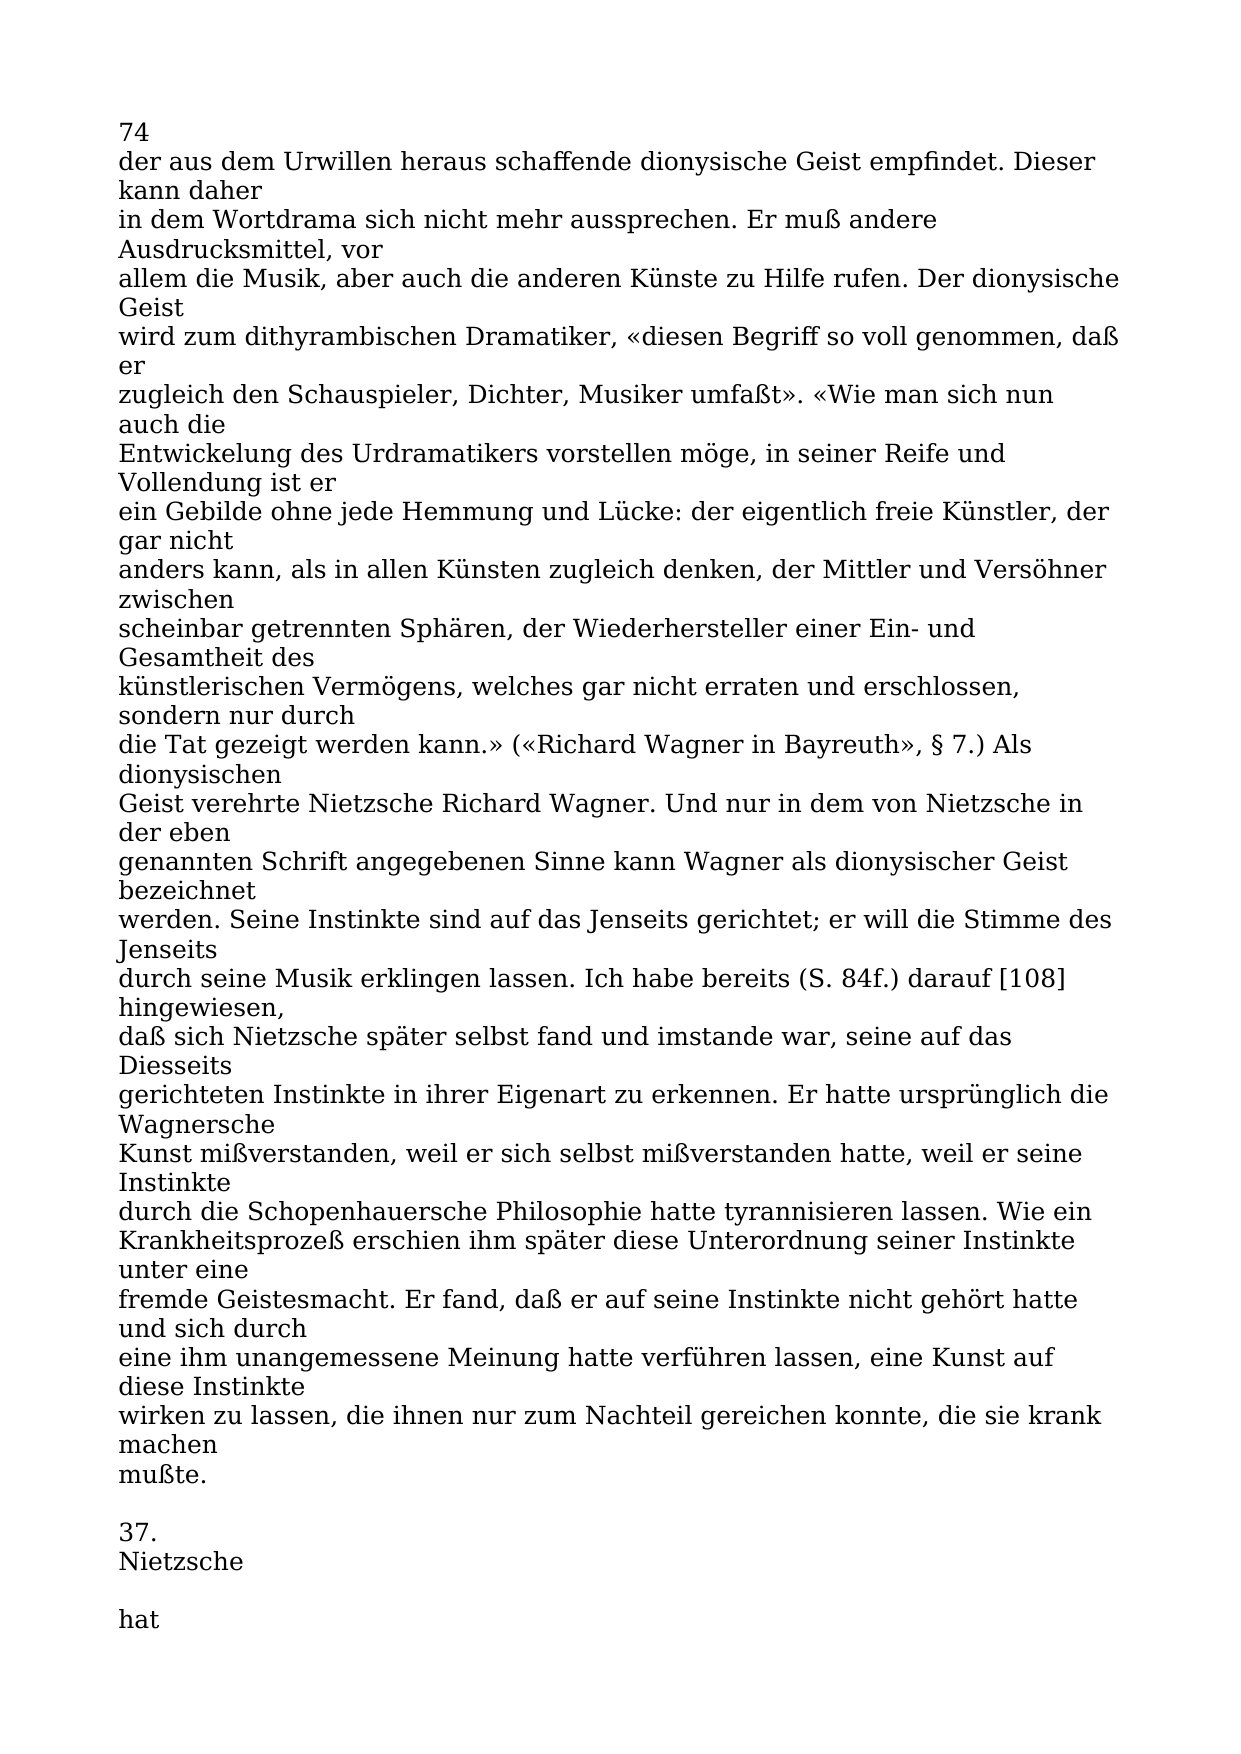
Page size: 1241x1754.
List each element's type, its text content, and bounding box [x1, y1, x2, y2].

text die Tat gezeigt werden kann.» («Richard Wagner in Bayreuth», § 7.) Als dionysischen [118, 731, 1122, 789]
text wirken zu lassen, die ihnen nur zum Nachteil gereichen konnte, die sie krank machen [118, 1401, 1122, 1460]
text anders kann, als in allen Künsten zugleich denken, der Mittler und Versöhner zwischen [118, 556, 1122, 614]
text zugleich den Schauspieler, Dichter, Musiker umfaßt». «Wie man sich nun auch die [118, 381, 1122, 439]
text Kunst mißverstanden, weil er sich selbst mißverstanden hatte, weil er seine Instinkte [118, 1139, 1122, 1197]
text wird zum dithyrambischen Dramatiker, «diesen Begriff so voll genommen, daß er [118, 322, 1122, 381]
text in dem Wortdrama sich nicht mehr aussprechen. Er muß andere Ausdrucksmittel, vor [118, 206, 1122, 264]
text daß sich Nietzsche später selbst fand und imstande war, seine auf das Diesseits [118, 1022, 1122, 1081]
text werden. Seine Instinkte sind auf das Jenseits gerichtet; er will die Stimme des Jenseits [118, 906, 1122, 964]
text hat [118, 1606, 1122, 1635]
text fremde Geistesmacht. Er fand, daß er auf seine Instinkte nicht gehört hatte und sich durch [118, 1285, 1122, 1343]
text allem die Musik, aber auch die anderen Künste zu Hilfe rufen. Der dionysische Geist [118, 264, 1122, 322]
text künstlerischen Vermögens, welches gar nicht erraten und erschlossen, sondern nur durch [118, 672, 1122, 731]
text durch die Schopenhauersche Philosophie hatte tyrannisieren lassen. Wie ein [118, 1197, 1122, 1226]
text Entwickelung des Urdramatikers vorstellen möge, in seiner Reife und Vollendung ist er [118, 439, 1122, 497]
text Geist verehrte Nietzsche Richard Wagner. Und nur in dem von Nietzsche in der eben [118, 789, 1122, 847]
text 37. [118, 1518, 1122, 1547]
text genannten Schrift angegebenen Sinne kann Wagner als dionysischer Geist bezeichnet [118, 847, 1122, 906]
text durch seine Musik erklingen lassen. Ich habe bereits (S. 84f.) darauf [108] hingewiesen, [118, 964, 1122, 1022]
text scheinbar getrennten Sphären, der Wiederhersteller einer Ein- und Gesamtheit des [118, 614, 1122, 672]
text eine ihm unangemessene Meinung hatte verführen lassen, eine Kunst auf diese Instinkte [118, 1343, 1122, 1401]
text gerichteten Instinkte in ihrer Eigenart zu erkennen. Er hatte ursprünglich die Wagnersche [118, 1081, 1122, 1139]
text ein Gebilde ohne jede Hemmung und Lücke: der eigentlich freie Künstler, der gar nicht [118, 497, 1122, 556]
text Nietzsche [118, 1547, 1122, 1576]
text 74 [118, 118, 1122, 147]
text der aus dem Urwillen heraus schaffende dionysische Geist empfindet. Dieser kann daher [118, 147, 1122, 206]
text Krankheitsprozeß erschien ihm später diese Unterordnung seiner Instinkte unter eine [118, 1226, 1122, 1285]
text mußte. [118, 1460, 1122, 1489]
